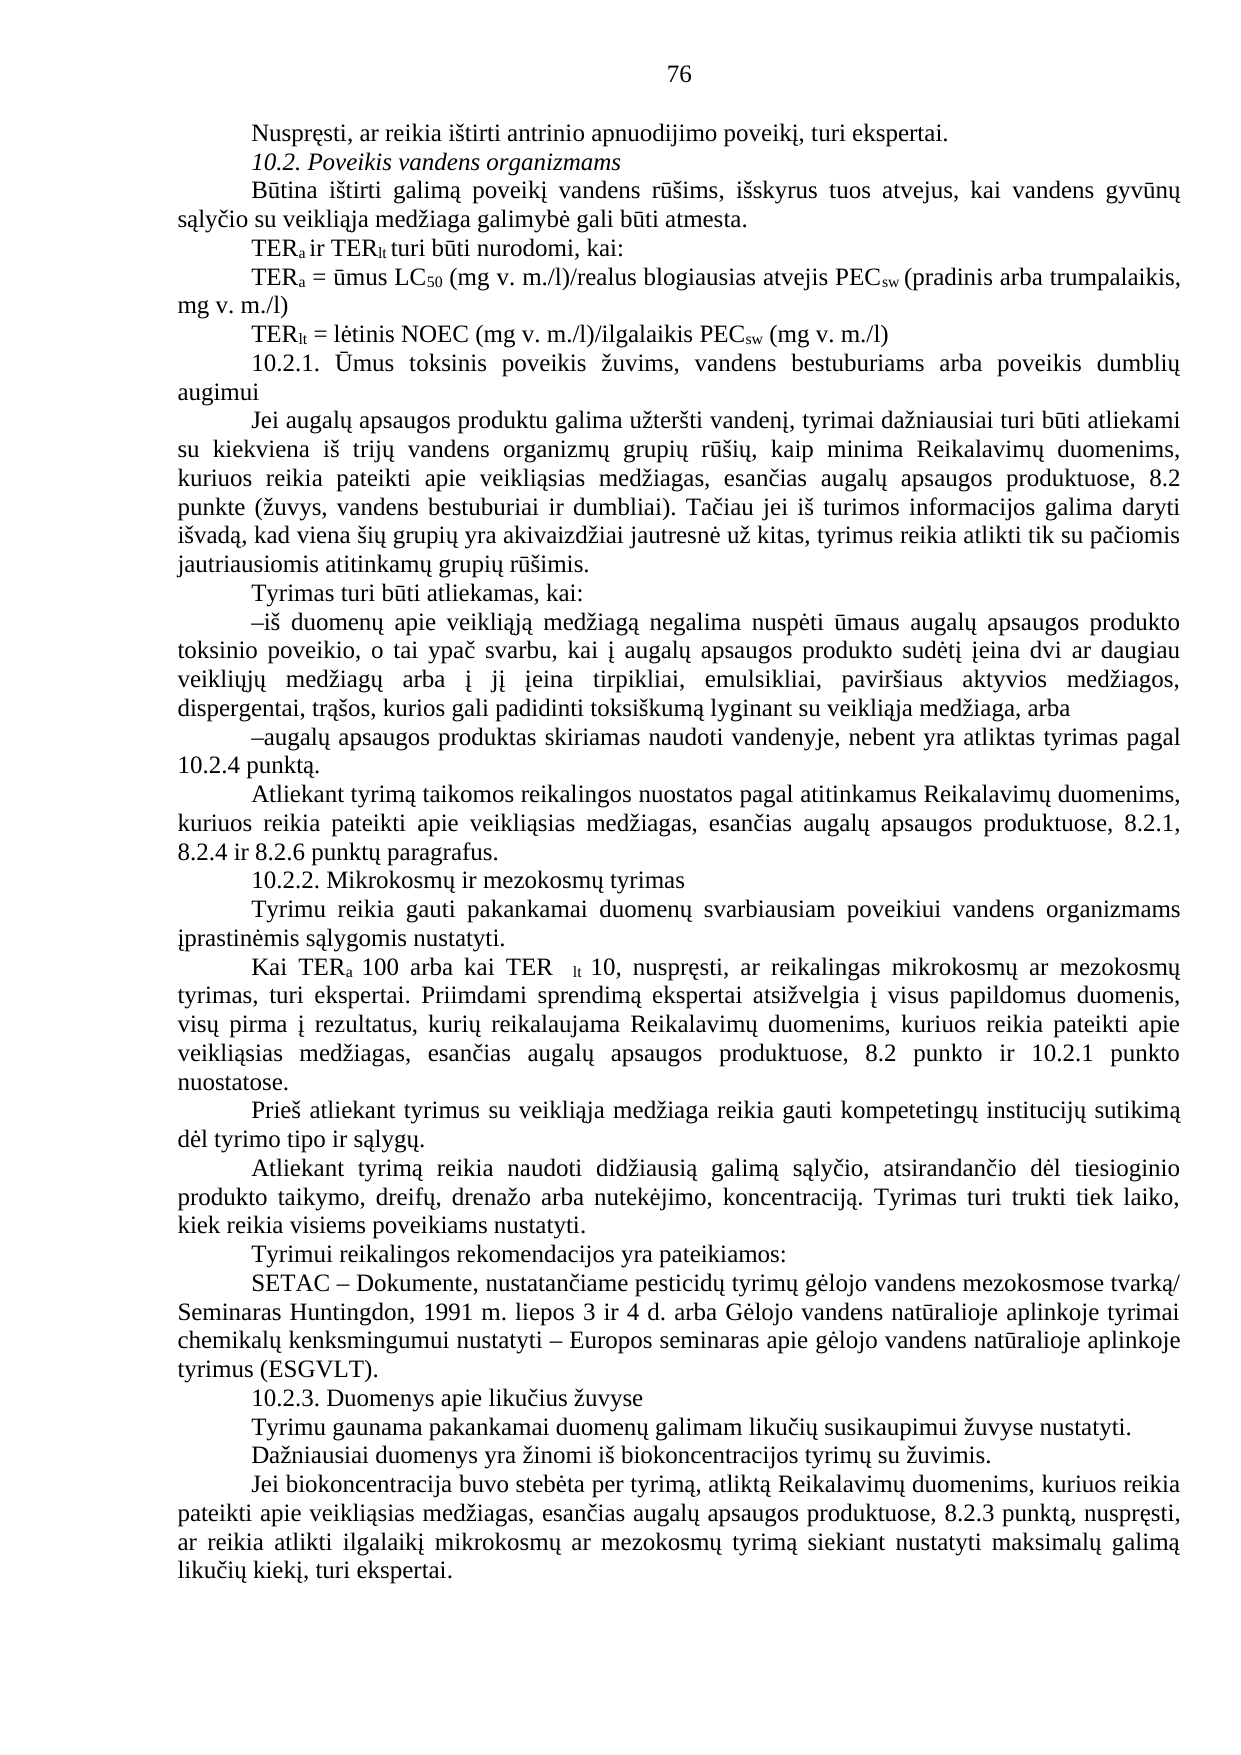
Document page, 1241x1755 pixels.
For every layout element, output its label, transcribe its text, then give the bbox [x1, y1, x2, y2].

text 10.2. Poveikis vandens organizmams [177, 147, 1181, 176]
text Tyrimas turi būti atliekamas, kai: [177, 578, 1181, 607]
text 10.2.3. Duomenys apie likučius žuvyse [177, 1383, 1181, 1412]
text Tyrimu reikia gauti pakankamai duomenų svarbiausiam poveikiui vandens organizmams įprastinėmis sąlygomis nustatyti. [177, 894, 1181, 952]
text 10.2.1. Ūmus toksinis poveikis žuvims, vandens bestuburiams arba poveikis dumblių augimui [177, 348, 1181, 406]
text Tyrimu gaunama pakankamai duomenų galimam likučių susikaupimui žuvyse nustatyti. [177, 1412, 1181, 1441]
text Atliekant tyrimą reikia naudoti didžiausią galimą sąlyčio, atsirandančio dėl tiesioginio produkto taikymo, dreifų, drenažo arba nutekėjimo, koncentraciją. Tyrimas turi trukti tiek laiko, kiek reikia visiems poveikiams nustatyti. [177, 1153, 1181, 1239]
text Nuspręsti, ar reikia ištirti antrinio apnuodijimo poveikį, turi ekspertai. [177, 118, 1181, 147]
text Kai TERa 100 arba kai TERlt 10, nuspręsti, ar reikalingas mikrokosmų ar mezokosmų tyrimas, turi ekspertai. Priimdami sprendimą ekspertai atsižvelgia į visus papildomus duomenis, visų pirma į rezultatus, kurių reikalaujama Reikalavimų duomenims, kuriuos reikia pateikti apie veikliąsias medžiagas, esančias augalų apsaugos produktuose, 8.2 punkto ir 10.2.1 punkto nuostatose. [177, 952, 1181, 1096]
text TERa ir TERlt turi būti nurodomi, kai: [177, 233, 1181, 262]
text Jei augalų apsaugos produktu galima užteršti vandenį, tyrimai dažniausiai turi būti atliekami su kiekviena iš trijų vandens organizmų grupių rūšių, kaip minima Reikalavimų duomenims, kuriuos reikia pateikti apie veikliąsias medžiagas, esančias augalų apsaugos produktuose, 8.2 punkte (žuvys, vandens bestuburiai ir dumbliai). Tačiau jei iš turimos informacijos galima daryti išvadą, kad viena šių grupių yra akivaizdžiai jautresnė už kitas, tyrimus reikia atlikti tik su pačiomis jautriausiomis atitinkamų grupių rūšimis. [177, 406, 1181, 578]
text 10.2.2. Mikrokosmų ir mezokosmų tyrimas [177, 866, 1181, 894]
text Dažniausiai duomenys yra žinomi iš biokoncentracijos tyrimų su žuvimis. [177, 1441, 1181, 1469]
text Jei biokoncentracija buvo stebėta per tyrimą, atliktą Reikalavimų duomenims, kuriuos reikia pateikti apie veikliąsias medžiagas, esančias augalų apsaugos produktuose, 8.2.3 punktą, nuspręsti, ar reikia atlikti ilgalaikį mikrokosmų ar mezokosmų tyrimą siekiant nustatyti maksimalų galimą likučių kiekį, turi ekspertai. [177, 1469, 1181, 1584]
text –iš duomenų apie veikliąją medžiagą negalima nuspėti ūmaus augalų apsaugos produkto toksinio poveikio, o tai ypač svarbu, kai į augalų apsaugos produkto sudėtį įeina dvi ar daugiau veikliųjų medžiagų arba į jį įeina tirpikliai, emulsikliai, paviršiaus aktyvios medžiagos, dispergentai, trąšos, kurios gali padidinti toksiškumą lyginant su veikliąja medžiaga, arba [177, 607, 1181, 722]
text Būtina ištirti galimą poveikį vandens rūšims, išskyrus tuos atvejus, kai vandens gyvūnų sąlyčio su veikliąja medžiaga galimybė gali būti atmesta. [177, 176, 1181, 233]
text TERlt = lėtinis NOEC (mg v. m./l)/ilgalaikis PECsw (mg v. m./l) [177, 319, 1181, 348]
text –augalų apsaugos produktas skiriamas naudoti vandenyje, nebent yra atliktas tyrimas pagal 10.2.4 punktą. [177, 722, 1181, 779]
text Atliekant tyrimą taikomos reikalingos nuostatos pagal atitinkamus Reikalavimų duomenims, kuriuos reikia pateikti apie veikliąsias medžiagas, esančias augalų apsaugos produktuose, 8.2.1, 8.2.4 ir 8.2.6 punktų paragrafus. [177, 779, 1181, 866]
text Tyrimui reikalingos rekomendacijos yra pateikiamos: [177, 1239, 1181, 1268]
text Prieš atliekant tyrimus su veikliąja medžiaga reikia gauti kompetetingų institucijų sutikimą dėl tyrimo tipo ir sąlygų. [177, 1096, 1181, 1153]
text TERa = ūmus LC50 (mg v. m./l)/realus blogiausias atvejis PECsw (pradinis arba trumpalaikis, mg v. m./l) [177, 262, 1181, 319]
text SETAC – Dokumente, nustatančiame pesticidų tyrimų gėlojo vandens mezokosmose tvarką/ Seminaras Huntingdon, 1991 m. liepos 3 ir 4 d. arba Gėlojo vandens natūralioje aplinkoje tyrimai chemikalų kenksmingumui nustatyti – Europos seminaras apie gėlojo vandens natūralioje aplinkoje tyrimus (ESGVLT). [177, 1268, 1181, 1383]
